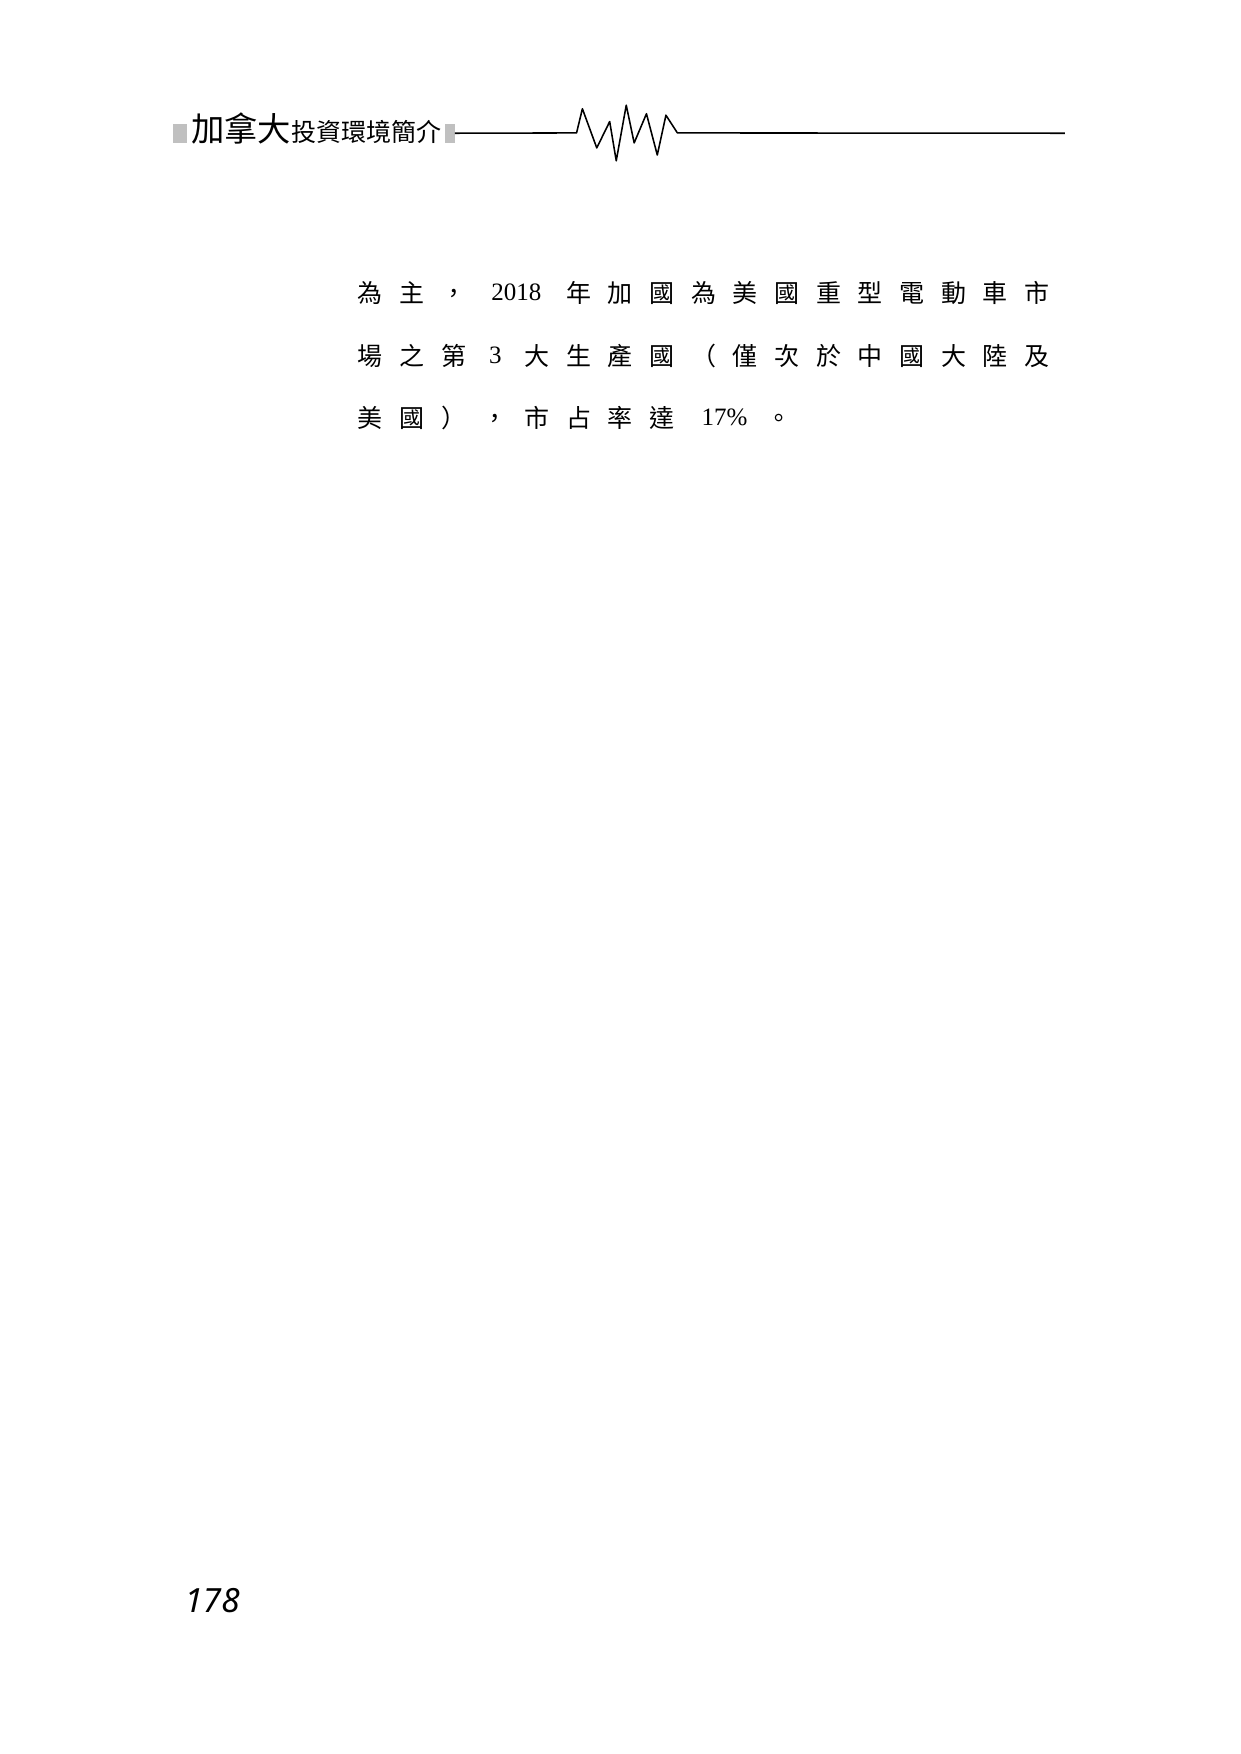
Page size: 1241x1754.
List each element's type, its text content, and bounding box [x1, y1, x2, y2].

text 為主，2018年加國為美國重型電動車市場之第3大生產國（僅次於中國大陸及美國），市占率達17%。 [330, 250, 1058, 438]
